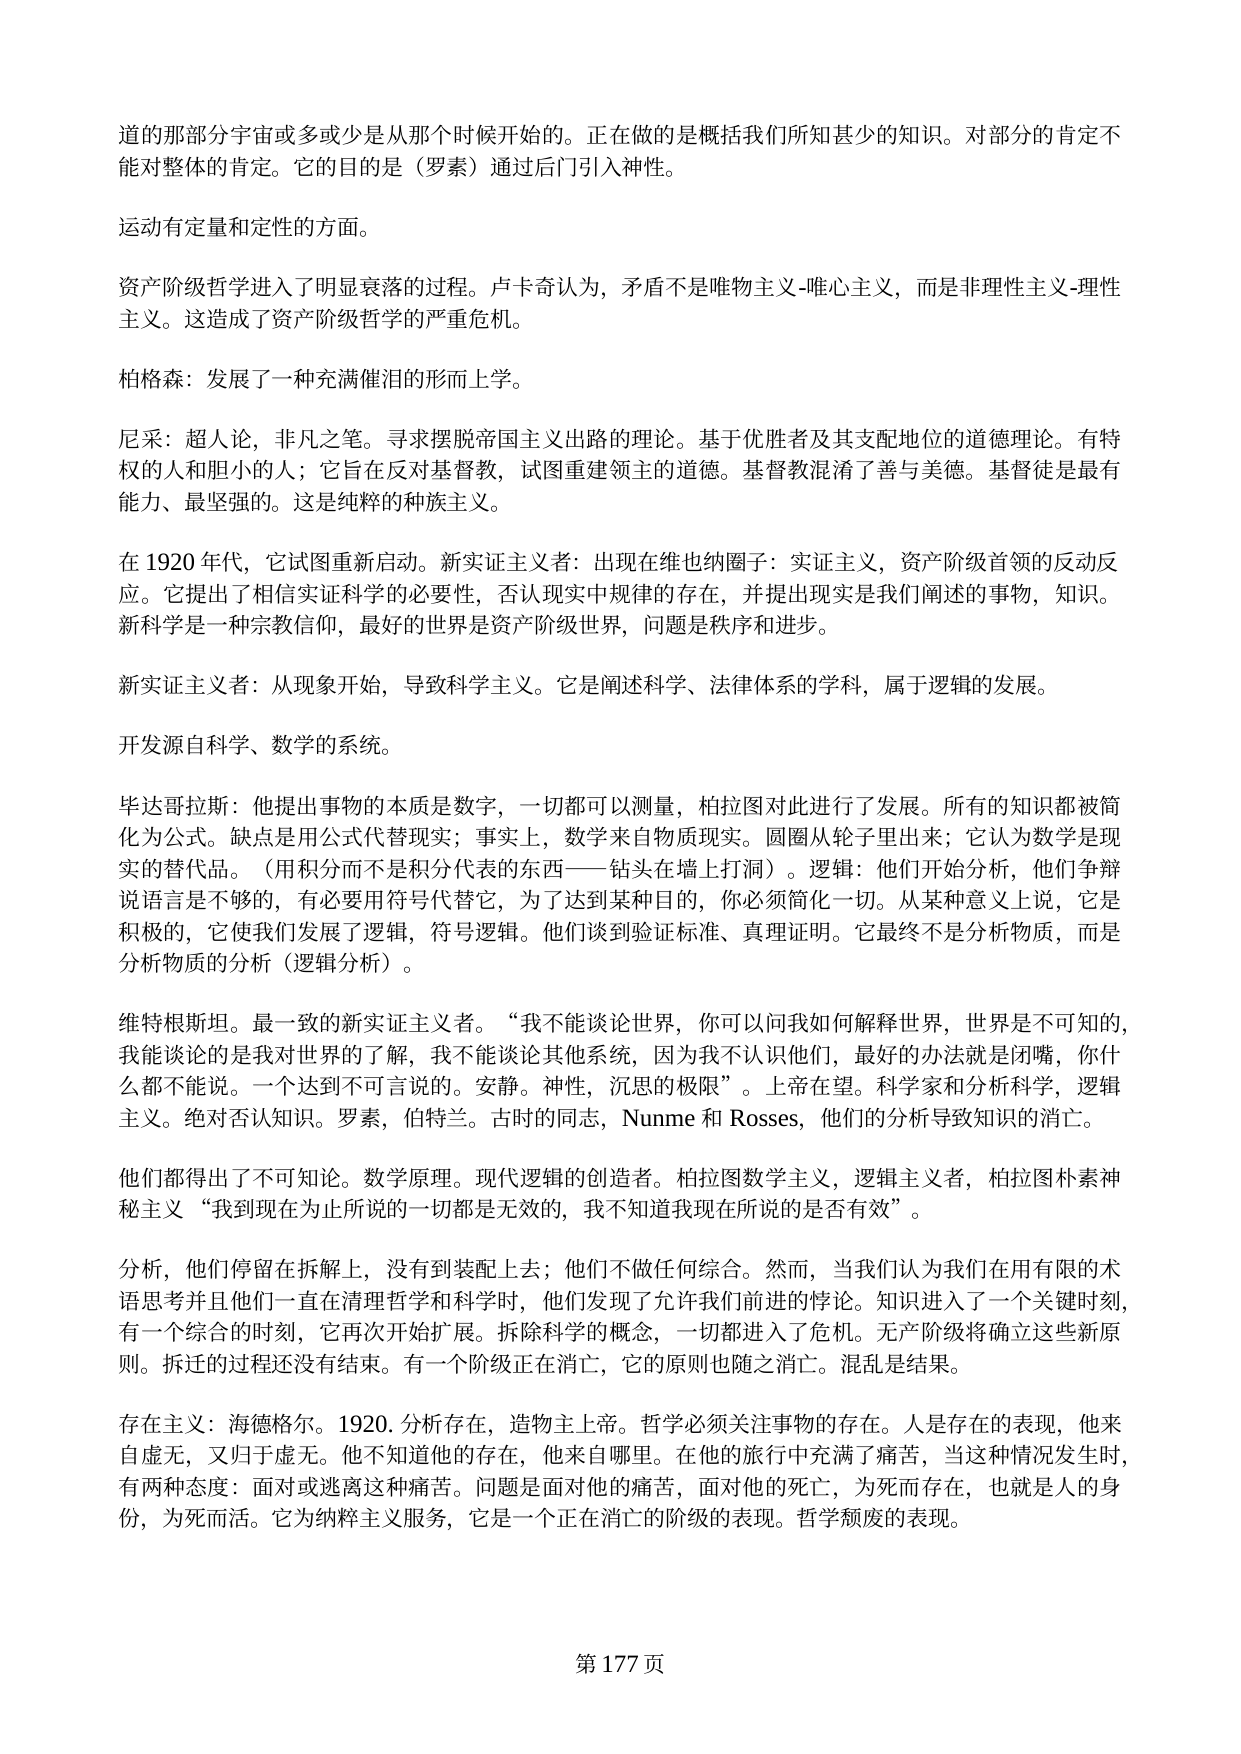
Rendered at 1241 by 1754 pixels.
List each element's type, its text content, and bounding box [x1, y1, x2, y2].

text 尼采：超人论，非凡之笔。寻求摆脱帝国主义出路的理论。基于优胜者及其支配地位的道德理论。有特权的人和胆小的人；它旨在反对基督教，试图重建领主的道德。基督教混淆了善与美德。基督徒是最有能力、最坚强的。这是纯粹的种族主义。 [118, 422, 1122, 517]
text 在1920年代，它试图重新启动。新实证主义者：出现在维也纳圈子：实证主义，资产阶级首领的反动反应。它提出了相信实证科学的必要性，否认现实中规律的存在，并提出现实是我们阐述的事物，知识。新科学是一种宗教信仰，最好的世界是资产阶级世界，问题是秩序和进步。 [118, 545, 1122, 640]
text 道的那部分宇宙或多或少是从那个时候开始的。正在做的是概括我们所知甚少的知识。对部分的肯定不能对整体的肯定。它的目的是（罗素）通过后门引入神性。 [118, 118, 1122, 181]
text 新实证主义者：从现象开始，导致科学主义。它是阐述科学、法律体系的学科，属于逻辑的发展。 [118, 668, 1122, 700]
text 运动有定量和定性的方面。 [118, 210, 1122, 242]
text 开发源自科学、数学的系统。 [118, 729, 1122, 760]
text 存在主义：海德格尔。1920. 分析存在，造物主上帝。哲学必须关注事物的存在。人是存在的表现，他来自虚无，又归于虚无。他不知道他的存在，他来自哪里。在他的旅行中充满了痛苦，当这种情况发生时，有两种态度：面对或逃离这种痛苦。问题是面对他的痛苦，面对他的死亡，为死而存在，也就是人的身份，为死而活。它为纳粹主义服务，它是一个正在消亡的阶级的表现。哲学颓废的表现。 [118, 1407, 1122, 1533]
text 分析，他们停留在拆解上，没有到装配上去；他们不做任何综合。然而，当我们认为我们在用有限的术语思考并且他们一直在清理哲学和科学时，他们发现了允许我们前进的悖论。知识进入了一个关键时刻，有一个综合的时刻，它再次开始扩展。拆除科学的概念，一切都进入了危机。无产阶级将确立这些新原则。拆迁的过程还没有结束。有一个阶级正在消亡，它的原则也随之消亡。混乱是结果。 [118, 1253, 1122, 1378]
text 毕达哥拉斯：他提出事物的本质是数字，一切都可以测量，柏拉图对此进行了发展。所有的知识都被简化为公式。缺点是用公式代替现实；事实上，数学来自物质现实。圆圈从轮子里出来；它认为数学是现实的替代品。（用积分而不是积分代表的东西——钻头在墙上打洞）。逻辑：他们开始分析，他们争辩说语言是不够的，有必要用符号代替它，为了达到某种目的，你必须简化一切。从某种意义上说，它是积极的，它使我们发展了逻辑，符号逻辑。他们谈到验证标准、真理证明。它最终不是分析物质，而是分析物质的分析（逻辑分析）。 [118, 789, 1122, 978]
text 维特根斯坦。最一致的新实证主义者。“我不能谈论世界，你可以问我如何解释世界，世界是不可知的，我能谈论的是我对世界的了解，我不能谈论其他系统，因为我不认识他们，最好的办法就是闭嘴，你什么都不能说。一个达到不可言说的。安静。神性，沉思的极限”。上帝在望。科学家和分析科学，逻辑主义。绝对否认知识。罗素，伯特兰。古时的同志，Nunme 和 Rosses，他们的分析导致知识的消亡。 [118, 1006, 1122, 1132]
text 资产阶级哲学进入了明显衰落的过程。卢卡奇认为，矛盾不是唯物主义-唯心主义，而是非理性主义-理性主义。这造成了资产阶级哲学的严重危机。 [118, 270, 1122, 333]
text 柏格森：发展了一种充满催泪的形而上学。 [118, 362, 1122, 393]
text 他们都得出了不可知论。数学原理。现代逻辑的创造者。柏拉图数学主义，逻辑主义者，柏拉图朴素神秘主义 “我到现在为止所说的一切都是无效的，我不知道我现在所说的是否有效”。 [118, 1161, 1122, 1224]
